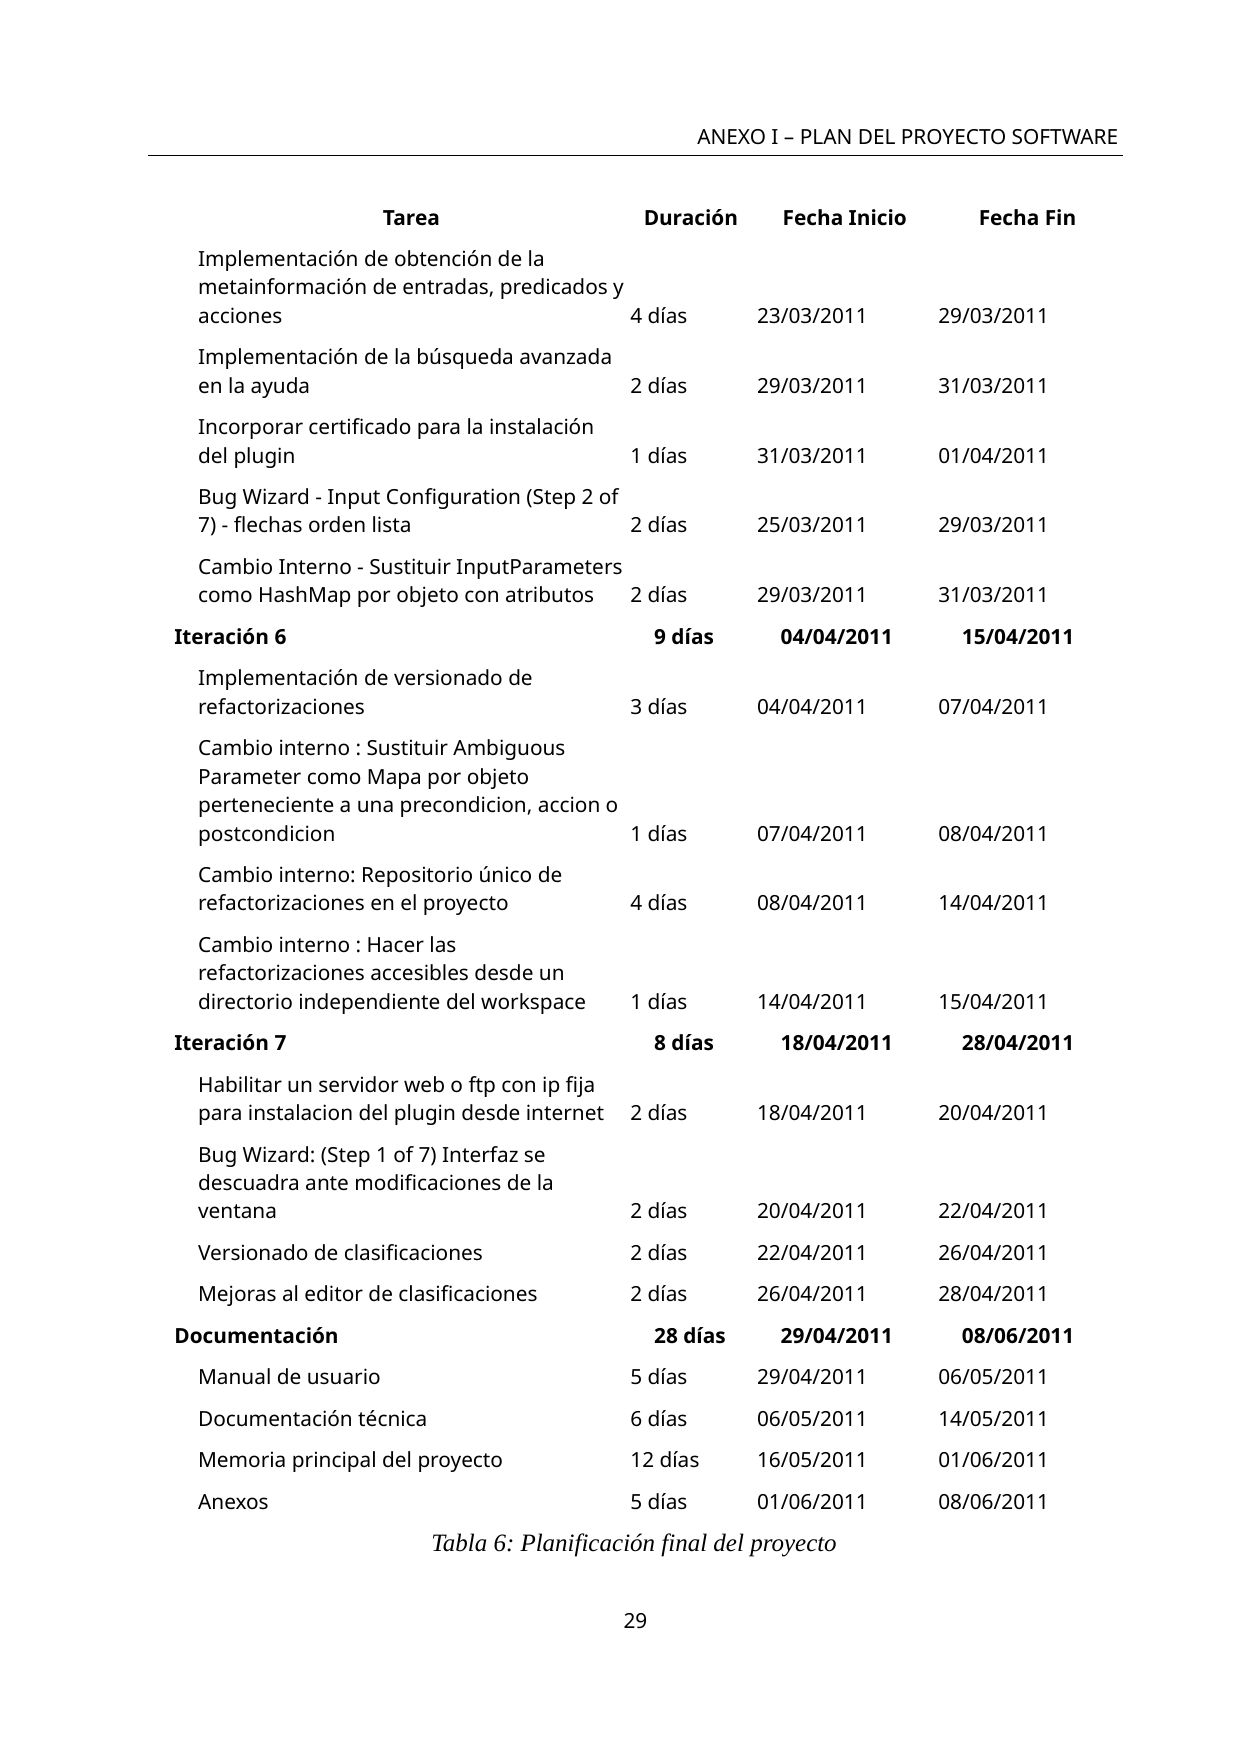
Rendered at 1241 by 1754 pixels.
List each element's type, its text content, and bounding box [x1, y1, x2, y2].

table_cell Memoria principal del proyecto [148, 1432, 627, 1474]
table_cell 20/04/2011 [754, 1127, 935, 1225]
table_cell 01/04/2011 [935, 399, 1119, 469]
table_cell 1 días [627, 720, 754, 847]
table_cell 25/03/2011 [754, 469, 935, 539]
table_cell Bug Wizard - Input Configuration (Step 2 of 7) - flechas orden lista [148, 469, 627, 539]
table_cell 31/03/2011 [935, 539, 1119, 609]
table_cell Cambio interno: Repositorio único de refactorizaciones en el proyecto [148, 847, 627, 917]
table_cell 23/03/2011 [754, 231, 935, 329]
table_cell 31/03/2011 [754, 399, 935, 469]
table_cell 9 días [627, 609, 754, 650]
table_cell 18/04/2011 [754, 1057, 935, 1127]
table_cell 18/04/2011 [754, 1015, 935, 1057]
table_cell 06/05/2011 [935, 1349, 1119, 1391]
table_cell 1 días [627, 917, 754, 1015]
table_cell Implementación de obtención de la metainformación de entradas, predicados y acciones [148, 231, 627, 329]
text Tabla 6: Planificación final del proyecto [148, 1528, 1123, 1556]
table_cell 5 días [627, 1474, 754, 1515]
table_cell 01/06/2011 [935, 1432, 1119, 1474]
table_cell 28/04/2011 [935, 1266, 1119, 1308]
table_cell 22/04/2011 [935, 1127, 1119, 1225]
table_cell 08/04/2011 [754, 847, 935, 917]
table_cell 29/03/2011 [754, 539, 935, 609]
table_cell 16/05/2011 [754, 1432, 935, 1474]
table_cell 08/06/2011 [935, 1474, 1119, 1515]
table_cell Mejoras al editor de clasificaciones [148, 1266, 627, 1308]
table_header Fecha Inicio [754, 185, 935, 231]
table_cell 2 días [627, 329, 754, 399]
table_cell Cambio Interno - Sustituir InputParameters como HashMap por objeto con atributos [148, 539, 627, 609]
table_cell 4 días [627, 847, 754, 917]
table_cell 08/04/2011 [935, 720, 1119, 847]
table_cell 26/04/2011 [754, 1266, 935, 1308]
table_cell Anexos [148, 1474, 627, 1515]
table_cell 29/03/2011 [754, 329, 935, 399]
table_cell 15/04/2011 [935, 609, 1119, 650]
table_cell Habilitar un servidor web o ftp con ip fija para instalacion del plugin desde internet [148, 1057, 627, 1127]
table_cell 2 días [627, 1127, 754, 1225]
table_cell 2 días [627, 539, 754, 609]
table_cell 06/05/2011 [754, 1391, 935, 1432]
table_cell 2 días [627, 469, 754, 539]
table_cell 4 días [627, 231, 754, 329]
table_cell 04/04/2011 [754, 650, 935, 720]
table_cell 31/03/2011 [935, 329, 1119, 399]
table_cell Iteración 6 [148, 609, 627, 650]
table_cell 3 días [627, 650, 754, 720]
table_cell 2 días [627, 1057, 754, 1127]
table_cell 1 días [627, 399, 754, 469]
table_header Tarea [148, 185, 627, 231]
table_cell Documentación técnica [148, 1391, 627, 1432]
table_cell 2 días [627, 1266, 754, 1308]
table_cell 2 días [627, 1225, 754, 1266]
table_cell 12 días [627, 1432, 754, 1474]
table_cell 6 días [627, 1391, 754, 1432]
table_cell 29/04/2011 [754, 1349, 935, 1391]
table_cell Versionado de clasificaciones [148, 1225, 627, 1266]
table_cell Incorporar certificado para la instalación del plugin [148, 399, 627, 469]
table_cell 14/04/2011 [754, 917, 935, 1015]
table_cell 28/04/2011 [935, 1015, 1119, 1057]
table_cell Cambio interno : Hacer las refactorizaciones accesibles desde un directorio independiente del workspace [148, 917, 627, 1015]
table_cell 04/04/2011 [754, 609, 935, 650]
table_cell 8 días [627, 1015, 754, 1057]
table_header Duración [627, 185, 754, 231]
table_cell Iteración 7 [148, 1015, 627, 1057]
table_cell Implementación de versionado de refactorizaciones [148, 650, 627, 720]
table_cell Cambio interno : Sustituir Ambiguous Parameter como Mapa por objeto perteneciente a una precondicion, accion o postcondicion [148, 720, 627, 847]
table_cell 08/06/2011 [935, 1308, 1119, 1349]
table_cell 20/04/2011 [935, 1057, 1119, 1127]
table_cell 14/04/2011 [935, 847, 1119, 917]
table_cell 29/03/2011 [935, 231, 1119, 329]
table_cell 14/05/2011 [935, 1391, 1119, 1432]
table_cell 22/04/2011 [754, 1225, 935, 1266]
table_cell 29/04/2011 [754, 1308, 935, 1349]
table_cell Manual de usuario [148, 1349, 627, 1391]
table_header Fecha Fin [935, 185, 1119, 231]
table_cell 5 días [627, 1349, 754, 1391]
table_cell 26/04/2011 [935, 1225, 1119, 1266]
table_cell 29/03/2011 [935, 469, 1119, 539]
table_cell 07/04/2011 [754, 720, 935, 847]
table_cell 15/04/2011 [935, 917, 1119, 1015]
table_cell 07/04/2011 [935, 650, 1119, 720]
table_cell Documentación [148, 1308, 627, 1349]
table_cell 28 días [627, 1308, 754, 1349]
table_cell 01/06/2011 [754, 1474, 935, 1515]
table_cell Implementación de la búsqueda avanzada en la ayuda [148, 329, 627, 399]
table_cell Bug Wizard: (Step 1 of 7) Interfaz se descuadra ante modificaciones de la ventana [148, 1127, 627, 1225]
